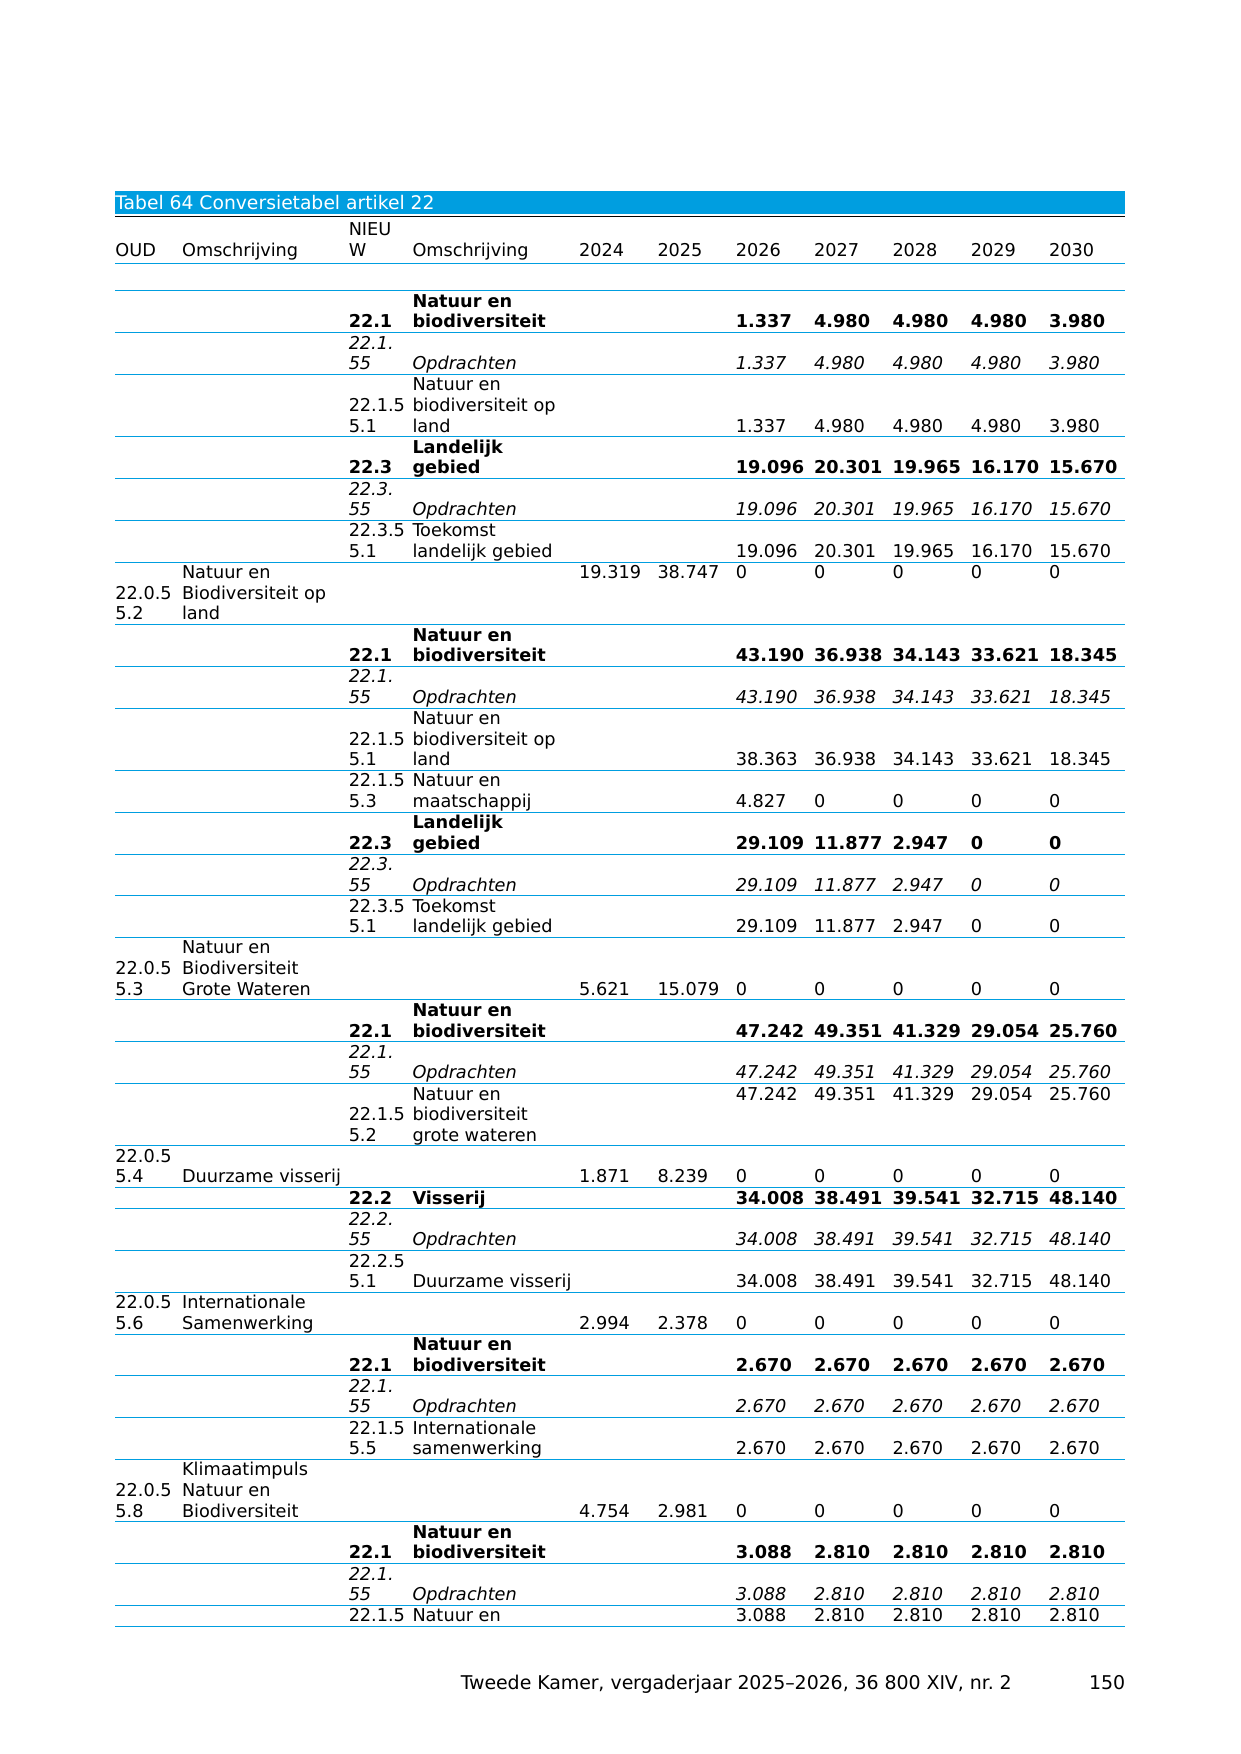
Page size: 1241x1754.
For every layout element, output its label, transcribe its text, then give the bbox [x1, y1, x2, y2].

table_cell 0 [1046, 938, 1125, 999]
table_cell [179, 291, 346, 332]
table_cell 2.670 [1046, 1418, 1125, 1459]
table_cell [654, 896, 733, 937]
table_cell 0 [968, 563, 1046, 624]
table_cell [654, 709, 733, 770]
table_cell Opdrachten [409, 1376, 576, 1417]
table_cell 22.3 [346, 813, 409, 853]
table_cell 0 [889, 771, 968, 812]
table_cell 29.054 [968, 1042, 1046, 1083]
table_cell 36.938 [811, 709, 889, 770]
table_cell [654, 1209, 733, 1250]
table_cell [115, 437, 179, 478]
table_cell 36.938 [811, 667, 889, 707]
table_cell [115, 333, 179, 374]
table_cell [115, 1564, 179, 1605]
table_cell 0 [811, 1460, 889, 1521]
table_cell 22.1.55.3 [346, 771, 409, 812]
table_cell 38.363 [733, 709, 811, 770]
table_cell 18.345 [1046, 625, 1125, 666]
table_cell [179, 667, 346, 707]
table_cell [654, 1522, 733, 1563]
table_cell [576, 264, 654, 290]
table_cell 2.947 [889, 896, 968, 937]
table_cell 34.143 [889, 709, 968, 770]
table_cell [654, 1251, 733, 1292]
table_cell Opdrachten [409, 479, 576, 520]
table_cell 0 [811, 938, 889, 999]
table_cell 11.877 [811, 855, 889, 895]
table_cell [179, 1084, 346, 1145]
table_cell 47.242 [733, 1000, 811, 1041]
table_cell 3.088 [733, 1606, 811, 1626]
table_cell 4.980 [968, 375, 1046, 436]
table_cell 2.810 [1046, 1564, 1125, 1605]
table_cell 0 [1046, 563, 1125, 624]
table_cell Natuur en Biodiversiteit Grote Wateren [179, 938, 346, 999]
table_cell [346, 1146, 409, 1187]
table_cell 2.981 [654, 1460, 733, 1521]
table_cell 33.621 [968, 625, 1046, 666]
table_cell 18.345 [1046, 709, 1125, 770]
table_cell 34.008 [733, 1188, 811, 1208]
table_cell 2.810 [889, 1606, 968, 1626]
table_cell 1.337 [733, 333, 811, 374]
table_cell 47.242 [733, 1042, 811, 1083]
table_cell 15.079 [654, 938, 733, 999]
table_cell Natuur en [409, 1606, 576, 1626]
table_cell [115, 1418, 179, 1459]
table_cell 20.301 [811, 479, 889, 520]
table_cell [179, 1042, 346, 1083]
table_cell 0 [811, 1146, 889, 1187]
table_cell 4.980 [968, 291, 1046, 332]
table_cell 2.810 [1046, 1606, 1125, 1626]
table_cell [576, 1335, 654, 1375]
table_cell [409, 1146, 576, 1187]
table_cell 8.239 [654, 1146, 733, 1187]
table_cell [179, 813, 346, 853]
table_cell 2.947 [889, 855, 968, 895]
table_cell 5.621 [576, 938, 654, 999]
table_cell [179, 479, 346, 520]
table_cell [179, 264, 346, 290]
table_cell 22.3.55.1 [346, 521, 409, 562]
table_cell [654, 1084, 733, 1145]
table_cell 39.541 [889, 1188, 968, 1208]
table_cell [968, 264, 1046, 290]
table_cell 0 [968, 896, 1046, 937]
table_cell 22.1.55 [346, 1376, 409, 1417]
table_cell 0 [968, 1293, 1046, 1333]
table_cell 4.980 [889, 375, 968, 436]
table_cell 19.096 [733, 479, 811, 520]
table_cell Toekomst landelijk gebied [409, 521, 576, 562]
table_cell 2.810 [811, 1522, 889, 1563]
table_cell 22.1 [346, 625, 409, 666]
table_cell 4.827 [733, 771, 811, 812]
table_cell 39.541 [889, 1251, 968, 1292]
table_cell [346, 264, 409, 290]
table_cell [115, 813, 179, 853]
table_cell 11.877 [811, 896, 889, 937]
table_cell [576, 1376, 654, 1417]
table_cell [576, 667, 654, 707]
table_cell 2.670 [811, 1418, 889, 1459]
table_cell 22.1 [346, 291, 409, 332]
table_cell 2.670 [968, 1335, 1046, 1375]
table_cell 0 [968, 938, 1046, 999]
table_cell 32.715 [968, 1209, 1046, 1250]
table_cell 22.3.55 [346, 855, 409, 895]
table_cell 2028 [889, 217, 968, 263]
table_cell [654, 1042, 733, 1083]
table_cell Klimaatimpuls Natuur en Biodiversiteit [179, 1460, 346, 1521]
table_cell Natuur en maatschappij [409, 771, 576, 812]
table_cell [115, 375, 179, 436]
table_cell [115, 1042, 179, 1083]
table_cell 1.871 [576, 1146, 654, 1187]
table_cell Natuur en biodiversiteit [409, 1000, 576, 1041]
table_cell [179, 709, 346, 770]
table_cell [576, 1606, 654, 1626]
table_cell 0 [889, 1146, 968, 1187]
table_cell [654, 264, 733, 290]
table_cell 33.621 [968, 709, 1046, 770]
table_cell [115, 264, 179, 290]
table_cell 2.810 [968, 1522, 1046, 1563]
table_cell [179, 521, 346, 562]
table_cell [654, 1564, 733, 1605]
table_cell 22.3.55.1 [346, 896, 409, 937]
table_cell 22.0.55.3 [115, 938, 179, 999]
table_cell 18.345 [1046, 667, 1125, 707]
table_cell 22.0.55.4 [115, 1146, 179, 1187]
table_cell [409, 1460, 576, 1521]
table_cell [576, 1251, 654, 1292]
table_cell [654, 667, 733, 707]
table_cell 2030 [1046, 217, 1125, 263]
table_cell 2.670 [733, 1418, 811, 1459]
table_cell 15.670 [1046, 521, 1125, 562]
table_cell Omschrijving [409, 217, 576, 263]
table_cell 3.980 [1046, 291, 1125, 332]
table_cell [179, 1188, 346, 1208]
table_cell [115, 1376, 179, 1417]
table_cell 20.301 [811, 521, 889, 562]
table_cell 0 [1046, 1293, 1125, 1333]
table_cell [576, 333, 654, 374]
table_cell 48.140 [1046, 1209, 1125, 1250]
table_cell [576, 855, 654, 895]
table_cell Natuur en biodiversiteit grote wateren [409, 1084, 576, 1145]
table_cell [346, 938, 409, 999]
table_cell Toekomst landelijk gebied [409, 896, 576, 937]
table_cell 15.670 [1046, 437, 1125, 478]
table_cell 2.810 [811, 1564, 889, 1605]
table_cell 3.088 [733, 1522, 811, 1563]
table_cell 2.810 [811, 1606, 889, 1626]
table_cell [179, 1418, 346, 1459]
table_cell 22.3.55 [346, 479, 409, 520]
table_cell 22.2.55.1 [346, 1251, 409, 1292]
table_cell [115, 1209, 179, 1250]
table_cell [346, 563, 409, 624]
table_cell [115, 291, 179, 332]
table_cell [115, 1335, 179, 1375]
table_cell 29.109 [733, 813, 811, 853]
table_cell 34.008 [733, 1209, 811, 1250]
table_cell 0 [889, 938, 968, 999]
table_cell 0 [733, 1460, 811, 1521]
table_cell Natuur en biodiversiteit op land [409, 709, 576, 770]
table_cell [654, 1335, 733, 1375]
table_cell Opdrachten [409, 1042, 576, 1083]
table_cell 0 [733, 1146, 811, 1187]
table_cell 34.143 [889, 667, 968, 707]
table_cell 2.670 [889, 1335, 968, 1375]
table_cell [576, 1564, 654, 1605]
table_cell 3.980 [1046, 333, 1125, 374]
table_cell 2.378 [654, 1293, 733, 1333]
table_cell [576, 709, 654, 770]
table_cell [654, 1188, 733, 1208]
table_cell 38.491 [811, 1251, 889, 1292]
table_cell [654, 375, 733, 436]
table_cell 29.109 [733, 896, 811, 937]
table_cell Internationale samenwerking [409, 1418, 576, 1459]
table_cell 2.810 [968, 1564, 1046, 1605]
table_cell Opdrachten [409, 855, 576, 895]
table_cell 38.491 [811, 1209, 889, 1250]
table_cell Natuur en biodiversiteit [409, 1522, 576, 1563]
table_cell [576, 1418, 654, 1459]
table_cell 2024 [576, 217, 654, 263]
table_cell 49.351 [811, 1000, 889, 1041]
table_cell 41.329 [889, 1000, 968, 1041]
table_cell [115, 1606, 179, 1626]
table_cell [889, 264, 968, 290]
table_cell 20.301 [811, 437, 889, 478]
table_cell 29.109 [733, 855, 811, 895]
table_cell 0 [1046, 1146, 1125, 1187]
table_cell Internationale Samenwerking [179, 1293, 346, 1333]
table_cell 2026 [733, 217, 811, 263]
table_cell 22.1.55.2 [346, 1084, 409, 1145]
table_cell [115, 1251, 179, 1292]
table_cell Visserij [409, 1188, 576, 1208]
table_cell [179, 771, 346, 812]
table_cell [115, 771, 179, 812]
table_cell [654, 333, 733, 374]
table_cell 0 [968, 855, 1046, 895]
table_cell 22.1 [346, 1335, 409, 1375]
table_cell 2.670 [889, 1376, 968, 1417]
table_cell 22.1.55.1 [346, 709, 409, 770]
table_cell 0 [968, 1146, 1046, 1187]
table_cell 2.670 [1046, 1376, 1125, 1417]
table_cell 2025 [654, 217, 733, 263]
table_cell 0 [1046, 771, 1125, 812]
table_cell Natuur en biodiversiteit [409, 625, 576, 666]
table_cell OUD [115, 217, 179, 263]
table_cell 0 [811, 1293, 889, 1333]
table_cell 2.670 [733, 1335, 811, 1375]
table_cell 0 [968, 771, 1046, 812]
table_cell 48.140 [1046, 1251, 1125, 1292]
table_cell [733, 264, 811, 290]
table_cell [576, 1522, 654, 1563]
table_cell [654, 1606, 733, 1626]
table_cell 16.170 [968, 437, 1046, 478]
table_cell 0 [968, 1460, 1046, 1521]
table_cell 22.0.55.8 [115, 1460, 179, 1521]
table_cell [654, 521, 733, 562]
table_cell 22.1 [346, 1522, 409, 1563]
table_cell [654, 479, 733, 520]
table_cell 19.965 [889, 521, 968, 562]
table_cell Opdrachten [409, 1209, 576, 1250]
table_cell [115, 896, 179, 937]
table_cell [115, 1084, 179, 1145]
table_cell 38.491 [811, 1188, 889, 1208]
table_cell 22.1.55.1 [346, 375, 409, 436]
table_cell [576, 1042, 654, 1083]
table_cell 4.754 [576, 1460, 654, 1521]
table_cell Omschrijving [179, 217, 346, 263]
table_cell 0 [811, 771, 889, 812]
table_cell 2.994 [576, 1293, 654, 1333]
table_cell [179, 1251, 346, 1292]
table_cell [1046, 264, 1125, 290]
table_cell [179, 1376, 346, 1417]
table_cell [654, 1000, 733, 1041]
table_cell 48.140 [1046, 1188, 1125, 1208]
table_cell [654, 771, 733, 812]
table_cell 49.351 [811, 1042, 889, 1083]
table_cell 19.096 [733, 521, 811, 562]
table_cell Natuur en Biodiversiteit op land [179, 563, 346, 624]
table_cell 22.1.55 [346, 333, 409, 374]
table_cell 2.947 [889, 813, 968, 853]
table_cell 29.054 [968, 1000, 1046, 1041]
table_cell 33.621 [968, 667, 1046, 707]
table_cell [179, 855, 346, 895]
table_cell 19.965 [889, 437, 968, 478]
table_cell 49.351 [811, 1084, 889, 1145]
table_cell 2.670 [733, 1376, 811, 1417]
table_cell 2.670 [968, 1418, 1046, 1459]
table_cell 43.190 [733, 625, 811, 666]
table_cell 16.170 [968, 521, 1046, 562]
table_cell 3.088 [733, 1564, 811, 1605]
table_cell 0 [733, 938, 811, 999]
table_cell [576, 437, 654, 478]
table_cell [179, 625, 346, 666]
table_cell Duurzame visserij [179, 1146, 346, 1187]
table_cell Opdrachten [409, 1564, 576, 1605]
table_cell 0 [1046, 813, 1125, 853]
table_cell 22.1.55 [346, 667, 409, 707]
table_cell 4.980 [968, 333, 1046, 374]
table_cell 47.242 [733, 1084, 811, 1145]
table_cell 36.938 [811, 625, 889, 666]
table_cell [409, 264, 576, 290]
table_cell [179, 1564, 346, 1605]
table_cell 15.670 [1046, 479, 1125, 520]
table_cell 2.670 [811, 1335, 889, 1375]
table_cell [576, 625, 654, 666]
table_cell 22.0.55.2 [115, 563, 179, 624]
table_cell 3.980 [1046, 375, 1125, 436]
table_cell [115, 667, 179, 707]
table_cell 38.747 [654, 563, 733, 624]
table_cell 4.980 [889, 291, 968, 332]
table_cell Natuur en biodiversiteit [409, 1335, 576, 1375]
table_cell [654, 1376, 733, 1417]
table_cell [115, 1000, 179, 1041]
table_cell [179, 333, 346, 374]
table_cell [346, 1293, 409, 1333]
table_cell NIEUW [346, 217, 409, 263]
table_cell Opdrachten [409, 333, 576, 374]
table_cell 2.810 [1046, 1522, 1125, 1563]
table_cell 2027 [811, 217, 889, 263]
table_cell 19.096 [733, 437, 811, 478]
table_cell 2.670 [811, 1376, 889, 1417]
table_cell [115, 855, 179, 895]
table_cell 25.760 [1046, 1000, 1125, 1041]
table_cell 22.1.55 [346, 1042, 409, 1083]
table_cell 4.980 [811, 375, 889, 436]
table_cell Opdrachten [409, 667, 576, 707]
table_cell [115, 625, 179, 666]
table_cell [115, 479, 179, 520]
table_cell [576, 1209, 654, 1250]
table_cell [654, 1418, 733, 1459]
table_cell [179, 1000, 346, 1041]
table_cell [576, 1000, 654, 1041]
table_cell Natuur en biodiversiteit op land [409, 375, 576, 436]
table_cell 41.329 [889, 1042, 968, 1083]
table_cell [576, 375, 654, 436]
table_cell [409, 938, 576, 999]
table_cell 22.2 [346, 1188, 409, 1208]
table_cell [654, 291, 733, 332]
table_cell Duurzame visserij [409, 1251, 576, 1292]
table_cell 22.1 [346, 1000, 409, 1041]
table_cell 2.670 [889, 1418, 968, 1459]
table_cell 22.1.55.5 [346, 1418, 409, 1459]
table_cell [115, 521, 179, 562]
table_cell 22.0.55.6 [115, 1293, 179, 1333]
table_cell 41.329 [889, 1084, 968, 1145]
table_cell [115, 1522, 179, 1563]
table_cell [576, 1188, 654, 1208]
table_cell [179, 896, 346, 937]
table_cell [576, 479, 654, 520]
table_cell 22.3 [346, 437, 409, 478]
table_cell [409, 563, 576, 624]
table_cell [576, 771, 654, 812]
table_cell [179, 375, 346, 436]
table_cell [115, 709, 179, 770]
table_cell [576, 896, 654, 937]
table_cell 32.715 [968, 1188, 1046, 1208]
table_cell 0 [1046, 1460, 1125, 1521]
table_cell 34.008 [733, 1251, 811, 1292]
table_cell 2.810 [889, 1522, 968, 1563]
table_cell 4.980 [889, 333, 968, 374]
table_cell 0 [968, 813, 1046, 853]
table_cell [576, 813, 654, 853]
table_cell [576, 521, 654, 562]
table_cell 19.965 [889, 479, 968, 520]
table_cell [654, 813, 733, 853]
table_cell [179, 1335, 346, 1375]
table_cell 0 [811, 563, 889, 624]
table_cell 0 [889, 563, 968, 624]
table_cell [576, 1084, 654, 1145]
table_cell 29.054 [968, 1084, 1046, 1145]
table_cell 22.2.55 [346, 1209, 409, 1250]
table_cell 25.760 [1046, 1084, 1125, 1145]
table_cell [115, 1188, 179, 1208]
table_cell [179, 1606, 346, 1626]
table_cell [654, 625, 733, 666]
table_cell 34.143 [889, 625, 968, 666]
table_cell 4.980 [811, 333, 889, 374]
table_cell [179, 437, 346, 478]
table_cell Landelijk gebied [409, 437, 576, 478]
table_cell [346, 1460, 409, 1521]
table_cell [811, 264, 889, 290]
table_cell 22.1.55 [346, 1564, 409, 1605]
table_cell 2.670 [968, 1376, 1046, 1417]
table_cell 1.337 [733, 291, 811, 332]
table_cell 0 [889, 1293, 968, 1333]
table_cell [179, 1209, 346, 1250]
table_cell 16.170 [968, 479, 1046, 520]
table_cell 1.337 [733, 375, 811, 436]
table_cell Natuur en biodiversiteit [409, 291, 576, 332]
table_cell [654, 855, 733, 895]
table_cell [409, 1293, 576, 1333]
table_cell 0 [1046, 855, 1125, 895]
table_cell 2029 [968, 217, 1046, 263]
table_cell 32.715 [968, 1251, 1046, 1292]
table_cell 22.1.5 [346, 1606, 409, 1626]
table_cell 0 [1046, 896, 1125, 937]
table_cell 2.810 [889, 1564, 968, 1605]
table_cell 2.670 [1046, 1335, 1125, 1375]
table_cell 4.980 [811, 291, 889, 332]
table_cell 19.319 [576, 563, 654, 624]
table_cell 2.810 [968, 1606, 1046, 1626]
table_cell [654, 437, 733, 478]
table_cell 39.541 [889, 1209, 968, 1250]
table_cell [179, 1522, 346, 1563]
table_cell Landelijk gebied [409, 813, 576, 853]
table_cell 25.760 [1046, 1042, 1125, 1083]
table_cell [576, 291, 654, 332]
table_cell 11.877 [811, 813, 889, 853]
table_cell 0 [733, 563, 811, 624]
table_cell 0 [733, 1293, 811, 1333]
table_cell 0 [889, 1460, 968, 1521]
table_cell 43.190 [733, 667, 811, 707]
